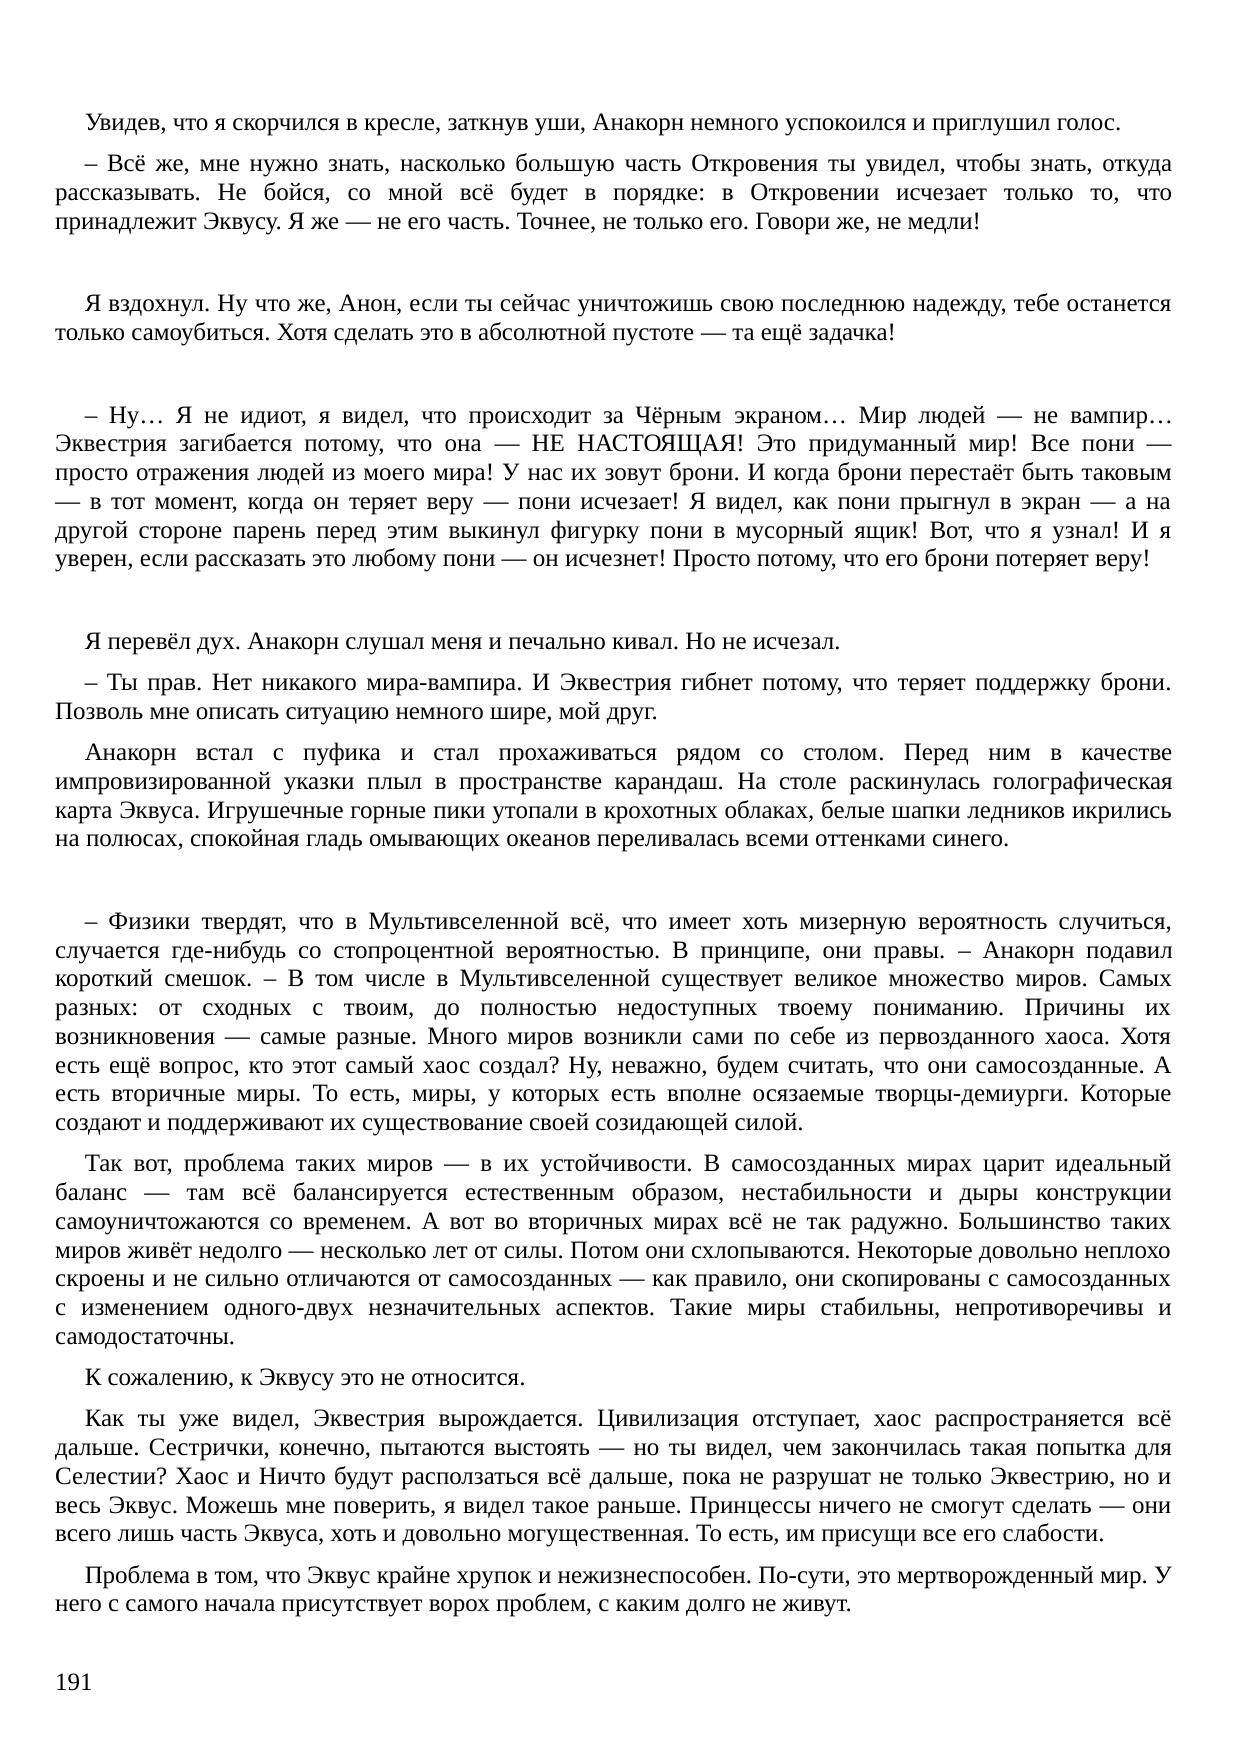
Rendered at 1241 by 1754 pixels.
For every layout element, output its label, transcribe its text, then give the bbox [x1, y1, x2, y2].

text Анакорн встал с пуфика и стал прохаживаться рядом со столом. Перед ним в качестве импровизированной указки плыл в пространстве карандаш. На столе раскинулась голографическая карта Эквуса. Игрушечные горные пики утопали в крохотных облаках, белые шапки ледников икрились на полюсах, спокойная гладь омывающих океанов переливалась всеми оттенками синего. [55, 737, 1173, 852]
text – Физики твердят, что в Мультивселенной всё, что имеет хоть мизерную вероятность случиться, случается где-нибудь со стопроцентной вероятностью. В принципе, они правы. – Анакорн подавил короткий смешок. – В том числе в Мультивселенной существует великое множество миров. Самых разных: от сходных с твоим, до полностью недоступных твоему пониманию. Причины их возникновения — самые разные. Много миров возникли сами по себе из первозданного хаоса. Хотя есть ещё вопрос, кто этот самый хаос создал? Ну, неважно, будем считать, что они самосозданные. А есть вторичные миры. То есть, миры, у которых есть вполне осязаемые творцы-демиурги. Которые создают и поддерживают их существование своей созидающей силой. [55, 906, 1173, 1136]
text Так вот, проблема таких миров — в их устойчивости. В самосозданных мирах царит идеальный баланс — там всё балансируется естественным образом, нестабильности и дыры конструкции самоуничтожаются со временем. А вот во вторичных мирах всё не так радужно. Большинство таких миров живёт недолго — несколько лет от силы. Потом они схлопываются. Некоторые довольно неплохо скроены и не сильно отличаются от самосозданных — как правило, они скопированы с самосозданных с изменением одного-двух незначительных аспектов. Такие миры стабильны, непротиворечивы и самодостаточны. [55, 1148, 1173, 1350]
text Я перевёл дух. Анакорн слушал меня и печально кивал. Но не исчезал. [55, 626, 1173, 655]
text Я вздохнул. Ну что же, Анон, если ты сейчас уничтожишь свою последнюю надежду, тебе останется только самоубиться. Хотя сделать это в абсолютной пустоте — та ещё задачка! [55, 288, 1173, 346]
text – Ты прав. Нет никакого мира-вампира. И Эквестрия гибнет потому, что теряет поддержку брони. Позволь мне описать ситуацию немного шире, мой друг. [55, 667, 1173, 725]
text Проблема в том, что Эквус крайне хрупок и нежизнеспособен. По-сути, это мертворожденный мир. У него с самого начала присутствует ворох проблем, с каким долго не живут. [55, 1560, 1173, 1617]
text К сожалению, к Эквусу это не относится. [55, 1362, 1173, 1391]
text Увидев, что я скорчился в кресле, заткнув уши, Анакорн немного успокоился и приглушил голос. [55, 107, 1173, 136]
text – Ну… Я не идиот, я видел, что происходит за Чёрным экраном… Мир людей — не вампир… Эквестрия загибается потому, что она — НЕ НАСТОЯЩАЯ! Это придуманный мир! Все пони — просто отражения людей из моего мира! У нас их зовут брони. И когда брони перестаёт быть таковым — в тот момент, когда он теряет веру — пони исчезает! Я видел, как пони прыгнул в экран — а на другой стороне парень перед этим выкинул фигурку пони в мусорный ящик! Вот, что я узнал! И я уверен, если рассказать это любому пони — он исчезнет! Просто потому, что его брони потеряет веру! [55, 400, 1173, 572]
text Как ты уже видел, Эквестрия вырождается. Цивилизация отступает, хаос распространяется всё дальше. Сестрички, конечно, пытаются выстоять — но ты видел, чем закончилась такая попытка для Селестии? Хаос и Ничто будут расползаться всё дальше, пока не разрушат не только Эквестрию, но и весь Эквус. Можешь мне поверить, я видел такое раньше. Принцессы ничего не смогут сделать — они всего лишь часть Эквуса, хоть и довольно могущественная. То есть, им присущи все его слабости. [55, 1403, 1173, 1547]
text – Всё же, мне нужно знать, насколько большую часть Откровения ты увидел, чтобы знать, откуда рассказывать. Не бойся, со мной всё будет в порядке: в Откровении исчезает только то, что принадлежит Эквусу. Я же — не его часть. Точнее, не только его. Говори же, не медли! [55, 148, 1173, 235]
